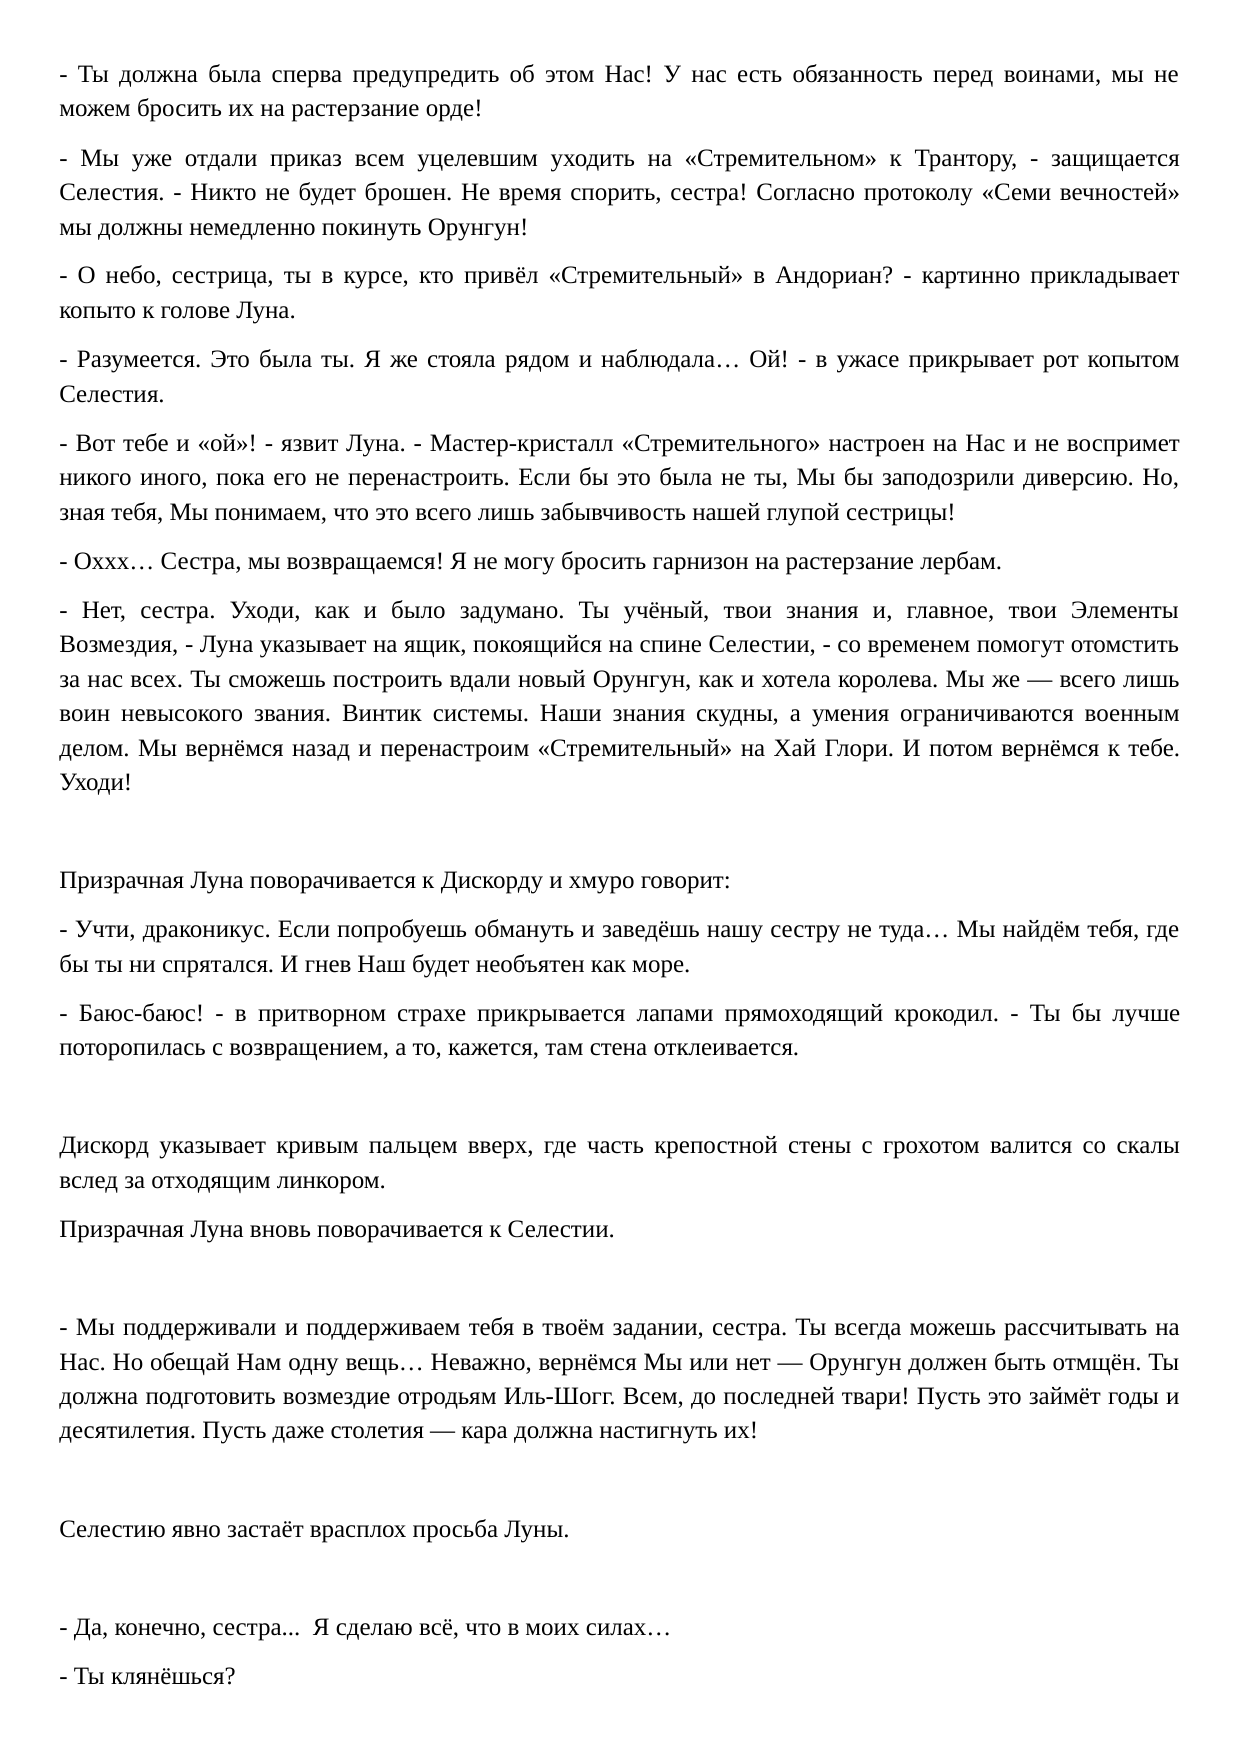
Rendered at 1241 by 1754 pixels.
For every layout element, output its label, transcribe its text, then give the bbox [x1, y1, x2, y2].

text Призрачная Луна поворачивается к Дискорду и хмуро говорит: [59, 865, 1181, 894]
text - Да, конечно, сестра... Я сделаю всё, что в моих силах… [59, 1612, 1181, 1641]
text - О небо, сестрица, ты в курсе, кто привёл «Стремительный» в Андориан? - картинно прикладывает копыто к голове Луна. [59, 261, 1181, 324]
text Призрачная Луна вновь поворачивается к Селестии. [59, 1214, 1181, 1243]
text - Нет, сестра. Уходи, как и было задумано. Ты учёный, твои знания и, главное, твои Элементы Возмездия, - Луна указывает на ящик, покоящийся на спине Селестии, - со временем помогут отомстить за нас всех. Ты сможешь построить вдали новый Орунгун, как и хотела королева. Мы же — всего лишь воин невысокого звания. Винтик системы. Наши знания скудны, а умения ограничиваются военным делом. Мы вернёмся назад и перенастроим «Стремительный» на Хай Глори. И потом вернёмся к тебе. Уходи! [59, 595, 1181, 796]
text Селестию явно застаёт врасплох просьба Луны. [59, 1514, 1181, 1542]
text Дискорд указывает кривым пальцем вверх, где часть крепостной стены с грохотом валится со скалы вслед за отходящим линкором. [59, 1131, 1181, 1194]
text - Ты должна была сперва предупредить об этом Нас! У нас есть обязанность перед воинами, мы не можем бросить их на растерзание орде! [59, 59, 1181, 122]
text - Баюс-баюс! - в притворном страхе прикрывается лапами прямоходящий крокодил. - Ты бы лучше поторопилась с возвращением, а то, кажется, там стена отклеивается. [59, 998, 1181, 1061]
text - Вот тебе и «ой»! - язвит Луна. - Мастер-кристалл «Стремительного» настроен на Нас и не воспримет никого иного, пока его не перенастроить. Если бы это была не ты, Мы бы заподозрили диверсию. Но, зная тебя, Мы понимаем, что это всего лишь забывчивость нашей глупой сестрицы! [59, 428, 1181, 525]
text - Мы уже отдали приказ всем уцелевшим уходить на «Стремительном» к Трантору, - защищается Селестия. - Никто не будет брошен. Не время спорить, сестра! Согласно протоколу «Семи вечностей» мы должны немедленно покинуть Орунгун! [59, 143, 1181, 240]
text - Мы поддерживали и поддерживаем тебя в твоём задании, сестра. Ты всегда можешь рассчитывать на Нас. Но обещай Нам одну вещь… Неважно, вернёмся Мы или нет — Орунгун должен быть отмщён. Ты должна подготовить возмездие отродьям Иль-Шогг. Всем, до последней твари! Пусть это займёт годы и десятилетия. Пусть даже столетия — кара должна настигнуть их! [59, 1312, 1181, 1444]
text - Разумеется. Это была ты. Я же стояла рядом и наблюдала… Ой! - в ужасе прикрывает рот копытом Селестия. [59, 344, 1181, 407]
text - Учти, драконикус. Если попробуешь обмануть и заведёшь нашу сестру не туда… Мы найдём тебя, где бы ты ни спрятался. И гнев Наш будет необъятен как море. [59, 914, 1181, 978]
text - Оххх… Сестра, мы возвращаемся! Я не могу бросить гарнизон на растерзание лербам. [59, 546, 1181, 574]
text - Ты клянёшься? [59, 1661, 1181, 1690]
